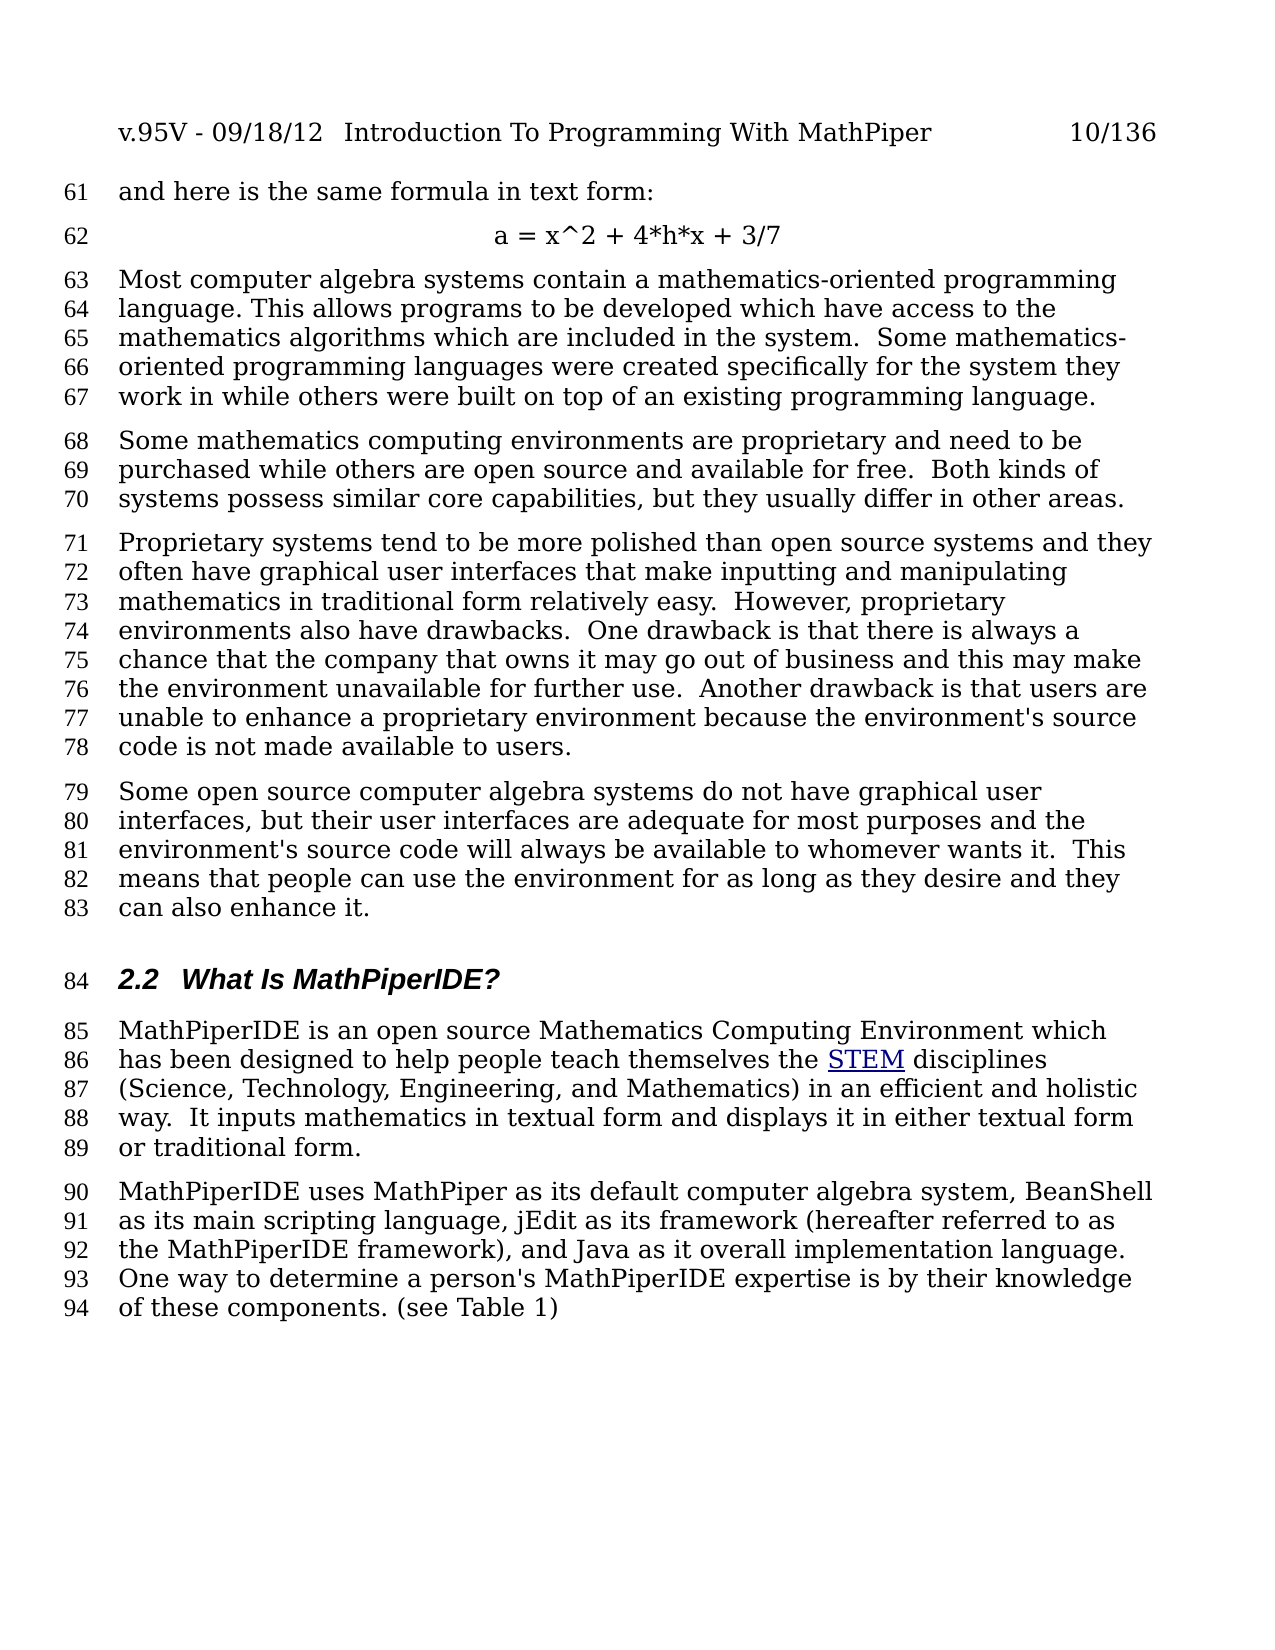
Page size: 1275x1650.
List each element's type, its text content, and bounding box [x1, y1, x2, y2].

text and here is the same formula in text form: [118, 177, 1157, 206]
text Some open source computer algebra systems do not have graphical user interfaces, but their user interfaces are adequate for most purposes and the environment's source code will always be available to whomever wants it. This means that people can use the environment for as long as they desire and they can also enhance it. [118, 777, 1157, 923]
text MathPiperIDE uses MathPiper as its default computer algebra system, BeanShell as its main scripting language, jEdit as its framework (hereafter referred to as the MathPiperIDE framework), and Java as it overall implementation language. One way to determine a person's MathPiperIDE expertise is by their knowledge of these components. (see Table 1) [118, 1177, 1157, 1323]
text MathPiperIDE is an open source Mathematics Computing Environment which has been designed to help people teach themselves the STEM disciplines (Science, Technology, Engineering, and Mathematics) in an efficient and holistic way. It inputs mathematics in textual form and displays it in either textual form or traditional form. [118, 1016, 1157, 1162]
text Proprietary systems tend to be more polished than open source systems and they often have graphical user interfaces that make inputting and manipulating mathematics in traditional form relatively easy. However, proprietary environments also have drawbacks. One drawback is that there is always a chance that the company that owns it may go out of business and this may make the environment unavailable for further use. Another drawback is that users are unable to enhance a proprietary environment because the environment's source code is not made available to users. [118, 528, 1157, 762]
text a = x^2 + 4*h*x + 3/7 [118, 221, 1157, 250]
text Some mathematics computing environments are proprietary and need to be purchased while others are open source and available for free. Both kinds of systems possess similar core capabilities, but they usually differ in other areas. [118, 426, 1157, 513]
text Most computer algebra systems contain a mathematics-oriented programming language. This allows programs to be developed which have access to the mathematics algorithms which are included in the system. Some mathematics-oriented programming languages were created specifically for the system they work in while others were built on top of an existing programming language. [118, 265, 1157, 411]
subtitle What Is MathPiperIDE? [118, 962, 1157, 995]
